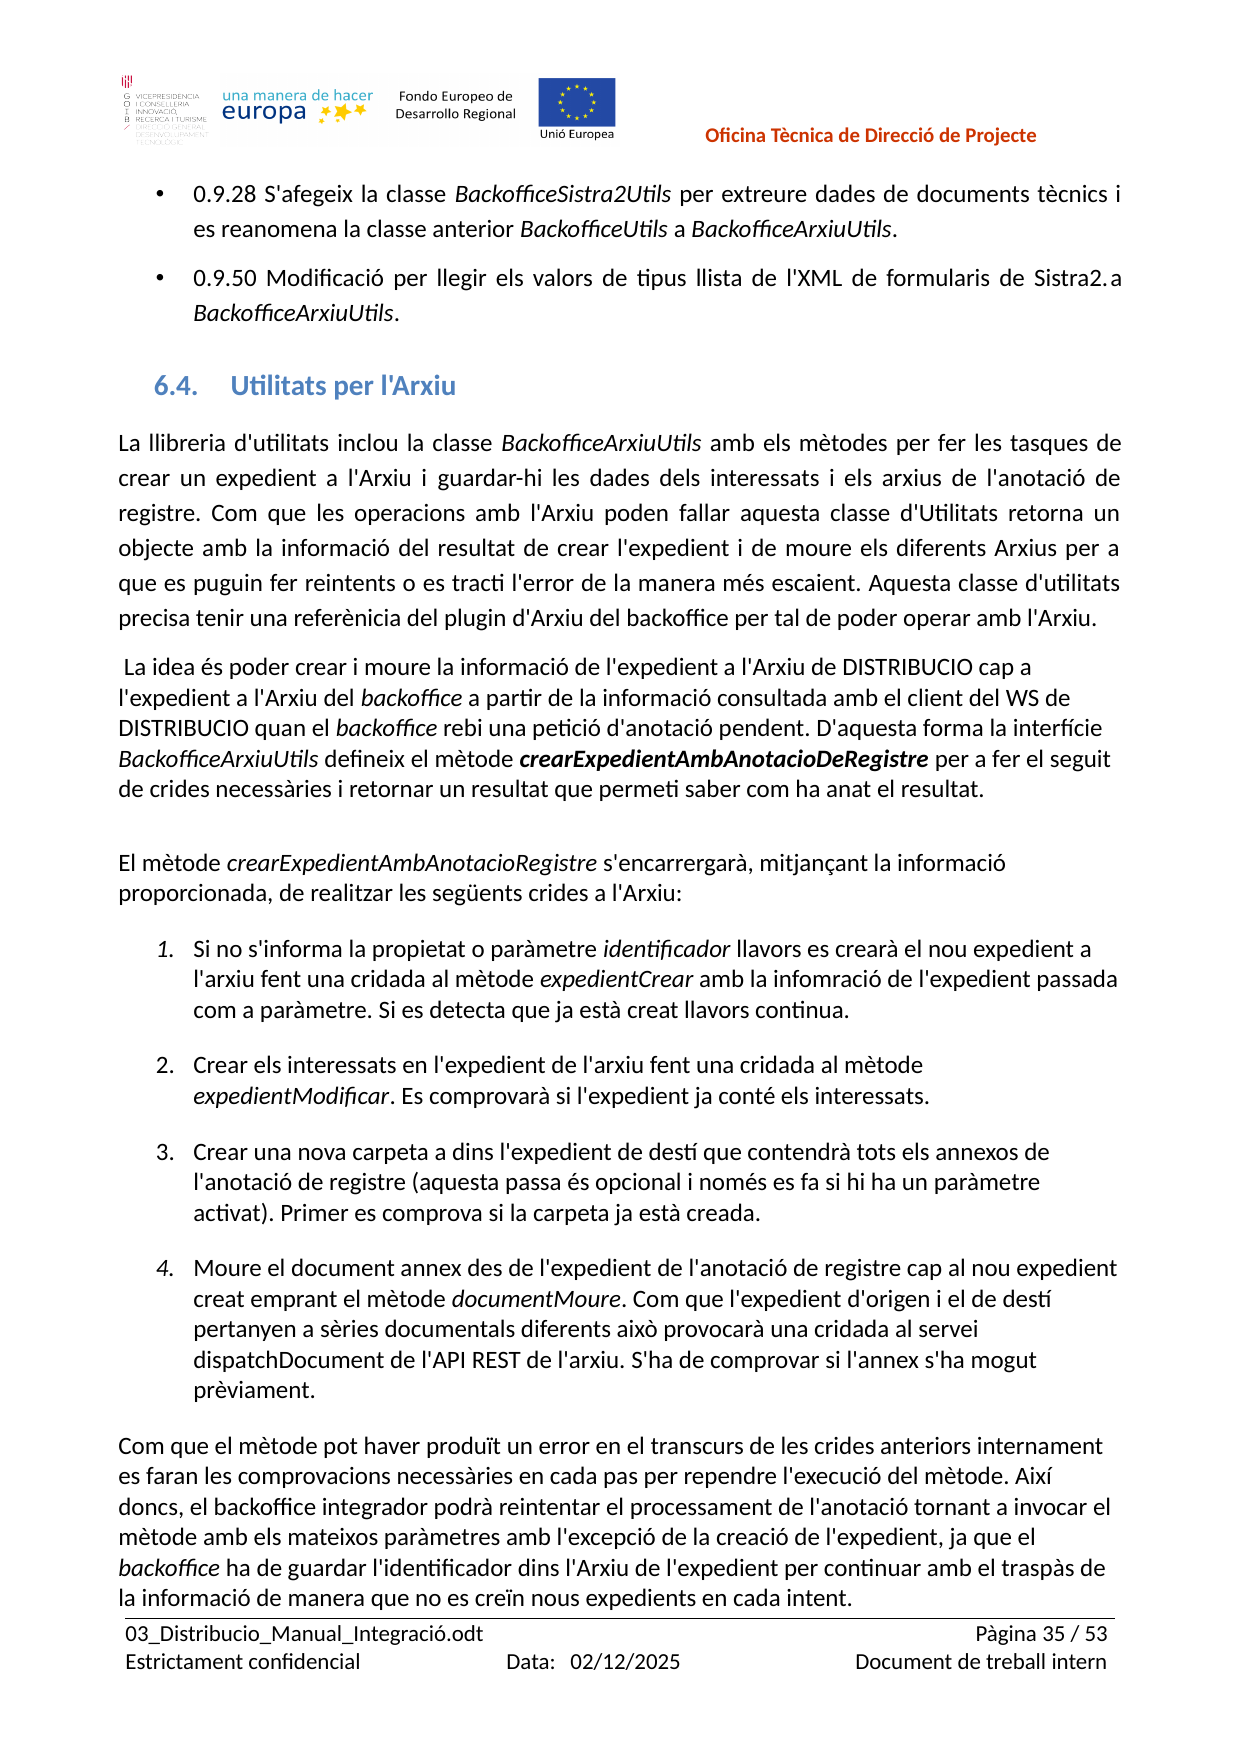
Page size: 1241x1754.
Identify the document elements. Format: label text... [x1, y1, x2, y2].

picture [219, 73, 621, 147]
list 0.9.28 S'afegeix la classe BackofficeSistra2Utils per extreure dades de documents tècnics i es reanomena la classe anterior BackofficeUtils a BackofficeArxiuUtils. [156, 178, 1122, 243]
list 0.9.50 Modificació per llegir els valors de tipus llista de l'XML de formularis de Sistra2.a BackofficeArxiuUtils. [156, 262, 1122, 328]
subtitle Utilitats per l'Arxiu [153, 367, 1122, 403]
list Crear una nova carpeta a dins l'expedient de destí que contendrà tots els annexos de l'anotació de registre (aquesta passa és opcional i només es fa si hi ha un paràmetre activat). Primer es comprova si la carpeta ja està creada. [156, 1136, 1122, 1227]
text La llibreria d'utilitats inclou la classe BackofficeArxiuUtils amb els mètodes per fer les tasques de crear un expedient a l'Arxiu i guardar-hi les dades dels interessats i els arxius de l'anotació de registre. Com que les operacions amb l'Arxiu poden fallar aquesta classe d'Utilitats retorna un objecte amb la informació del resultat de crear l'expedient i de moure els diferents Arxius per a que es puguin fer reintents o es tracti l'error de la manera més escaient. Aquesta classe d'utilitats precisa tenir una referènicia del plugin d'Arxiu del backoffice per tal de poder operar amb l'Arxiu. [118, 427, 1122, 632]
picture [118, 73, 213, 147]
text La idea és poder crear i moure la informació de l'expedient a l'Arxiu de DISTRIBUCIO cap a l'expedient a l'Arxiu del backoffice a partir de la informació consultada amb el client del WS de DISTRIBUCIO quan el backoffice rebi una petició d'anotació pendent. D'aquesta forma la interfície BackofficeArxiuUtils defineix el mètode crearExpedientAmbAnotacioDeRegistre per a fer el seguit de crides necessàries i retornar un resultat que permeti saber com ha anat el resultat. [118, 651, 1122, 804]
text Com que el mètode pot haver produït un error en el transcurs de les crides anteriors internament es faran les comprovacions necessàries en cada pas per rependre l'execució del mètode. Així doncs, el backoffice integrador podrà reintentar el processament de l'anotació tornant a invocar el mètode amb els mateixos paràmetres amb l'excepció de la creació de l'expedient, ja que el backoffice ha de guardar l'identificador dins l'Arxiu de l'expedient per continuar amb el traspàs de la informació de manera que no es creïn nous expedients en cada intent. [118, 1430, 1122, 1613]
list Moure el document annex des de l'expedient de l'anotació de registre cap al nou expedient creat emprant el mètode documentMoure. Com que l'expedient d'origen i el de destí pertanyen a sèries documentals diferents això provocarà una cridada al servei dispatchDocument de l'API REST de l'arxiu. S'ha de comprovar si l'annex s'ha mogut prèviament. [156, 1252, 1122, 1405]
text El mètode crearExpedientAmbAnotacioRegistre s'encarrergarà, mitjançant la informació proporcionada, de realitzar les següents crides a l'Arxiu: [118, 847, 1122, 908]
list Crear els interessats en l'expedient de l'arxiu fent una cridada al mètode expedientModificar. Es comprovarà si l'expedient ja conté els interessats. [156, 1049, 1122, 1111]
list Si no s'informa la propietat o paràmetre identificador llavors es crearà el nou expedient a l'arxiu fent una cridada al mètode expedientCrear amb la infomració de l'expedient passada com a paràmetre. Si es detecta que ja està creat llavors continua. [156, 933, 1122, 1024]
